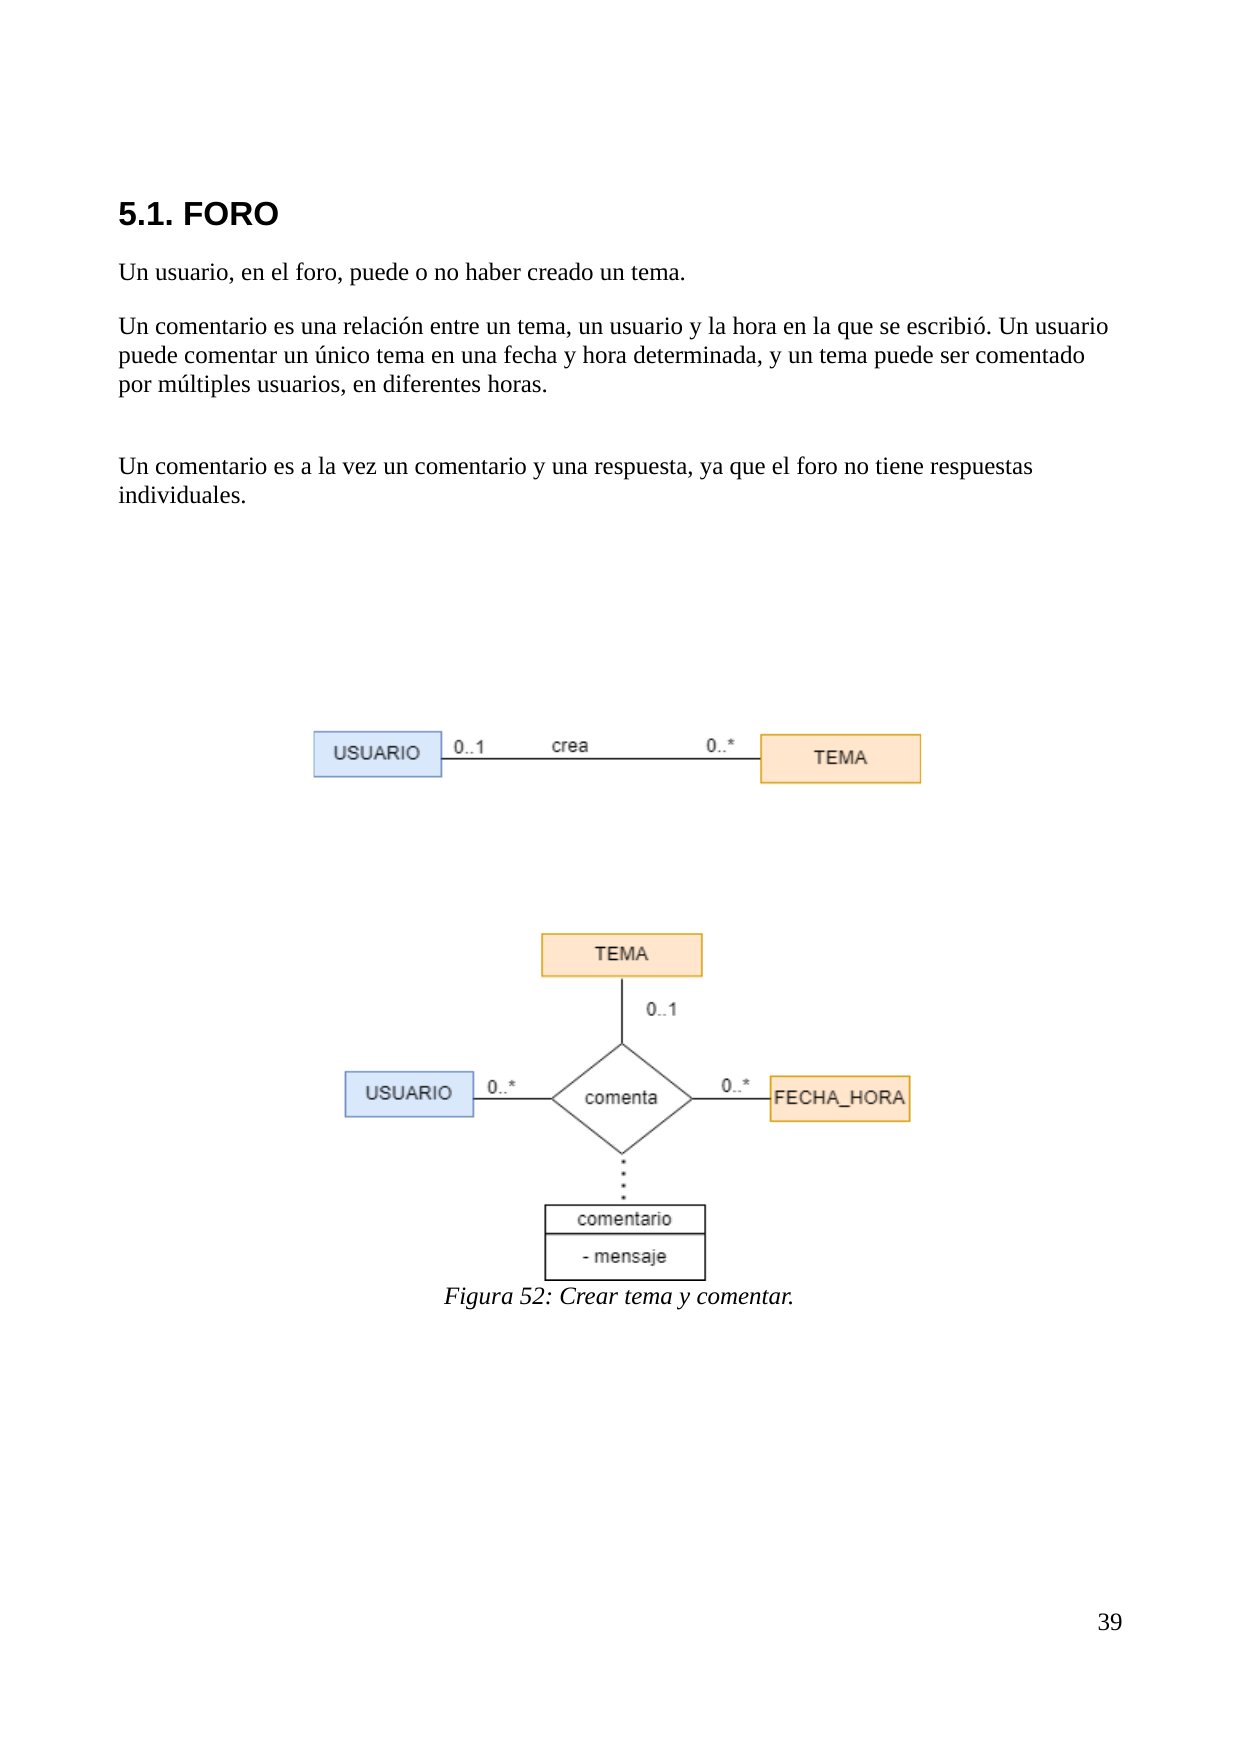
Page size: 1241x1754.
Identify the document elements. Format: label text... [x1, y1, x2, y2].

text Un comentario es a la vez un comentario y una respuesta, ya que el foro no tiene respuestas individuales. [118, 422, 1122, 509]
text Figura 52: Crear tema y comentar. [319, 1281, 921, 1310]
text Un usuario, en el foro, puede o no haber creado un tema. [118, 257, 1122, 286]
subtitle 5.1. FORO [118, 194, 1122, 232]
picture [313, 575, 922, 1281]
text Un comentario es una relación entre un tema, un usuario y la hora en la que se escribió. Un usuario puede comentar un único tema en una fecha y hora determinada, y un tema puede ser comentado por múltiples usuarios, en diferentes horas. [118, 311, 1122, 397]
